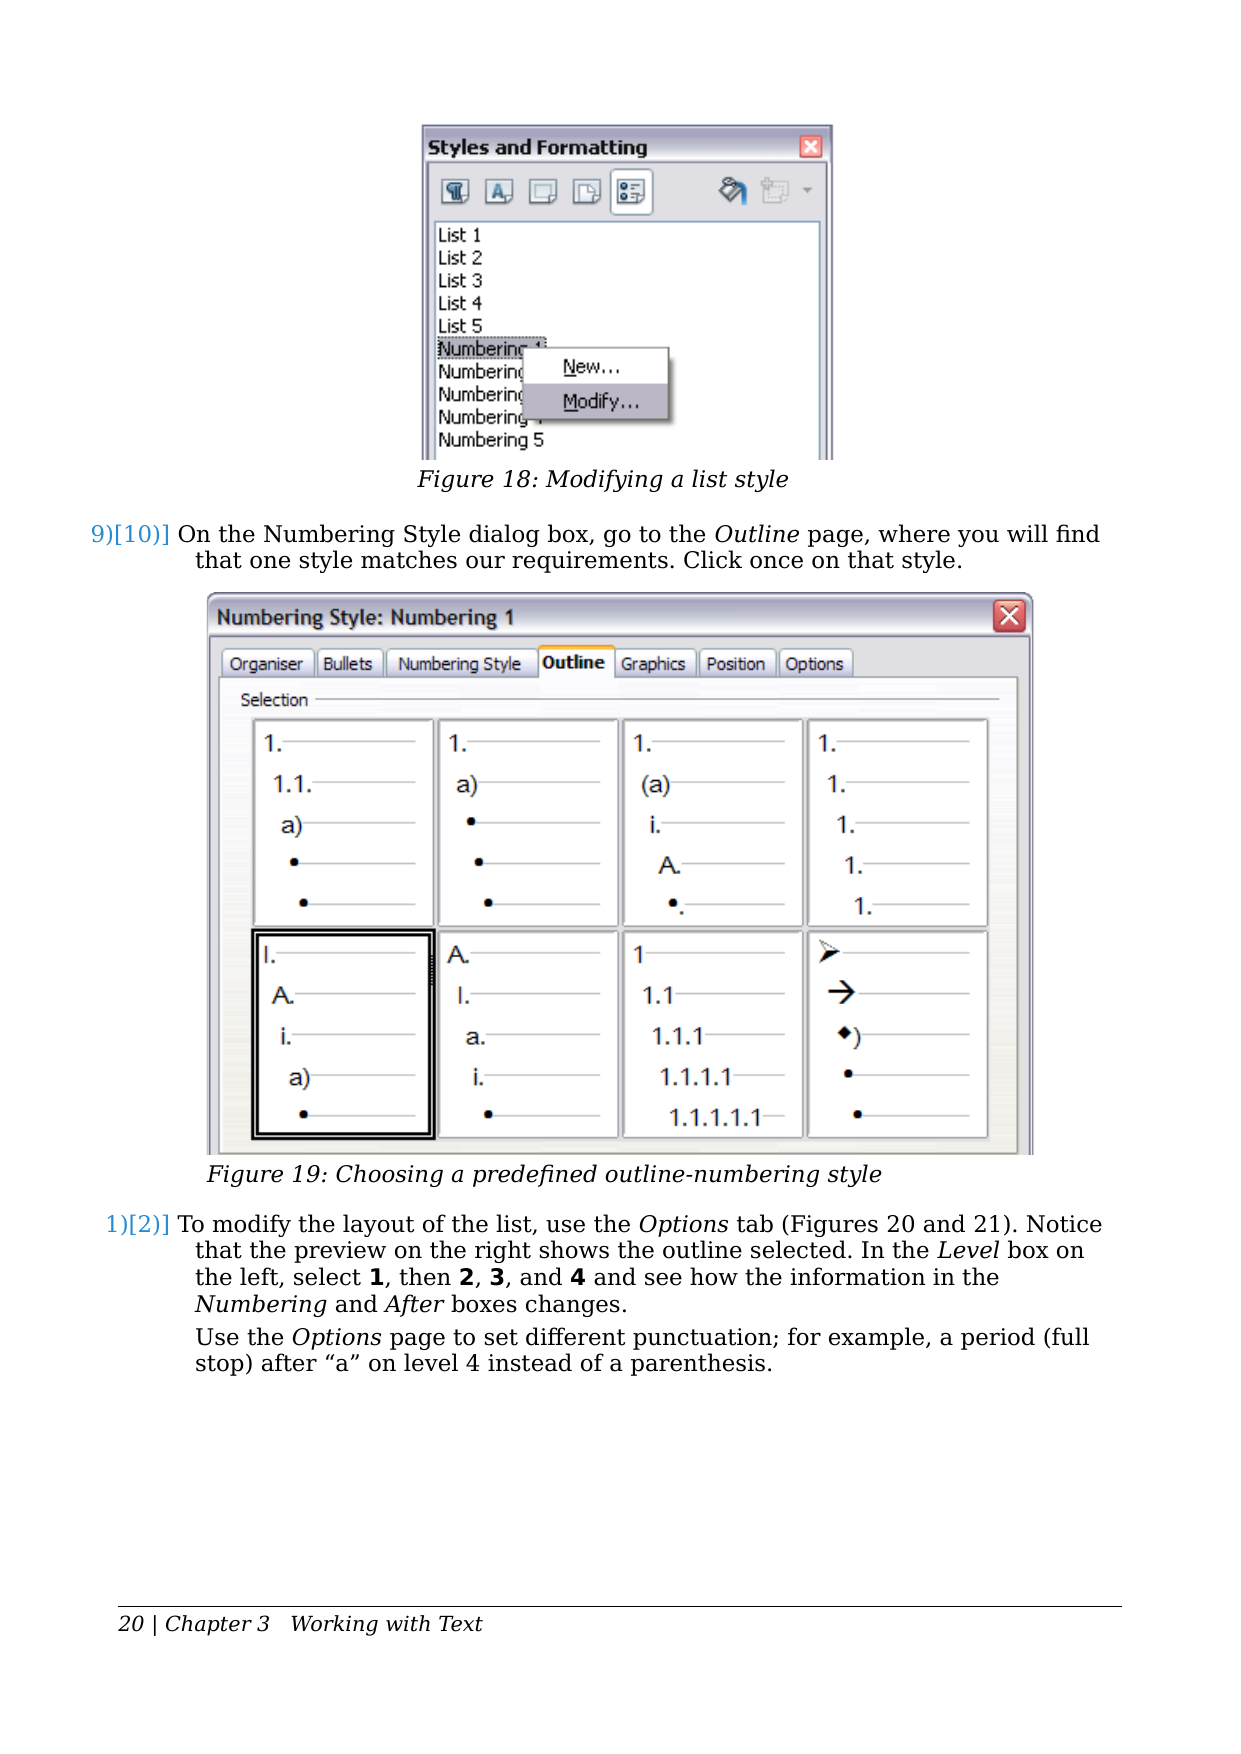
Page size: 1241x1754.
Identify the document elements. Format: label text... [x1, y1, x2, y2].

text Figure 19: Choosing a predefined outline-numbering style [207, 1161, 1033, 1188]
list To modify the layout of the list, use the Options tab (Figures 20 and 21). Notice that the preview on the right shows the outline selected. In the Level box on the left, select 1, then 2, 3, and 4 and see how the information in the Numbering and After boxes changes. [177, 1211, 1122, 1318]
list Use the Options page to set different punctuation; for example, a period (full stop) after “a” on level 4 instead of a parenthesis. [177, 1324, 1122, 1377]
list On the Numbering Style dialog box, go to the Outline page, where you will find that one style matches our requirements. Click once on that style. [177, 521, 1122, 574]
picture [417, 118, 835, 460]
picture [206, 592, 1034, 1155]
text Figure 18: Modifying a list style [417, 466, 835, 493]
